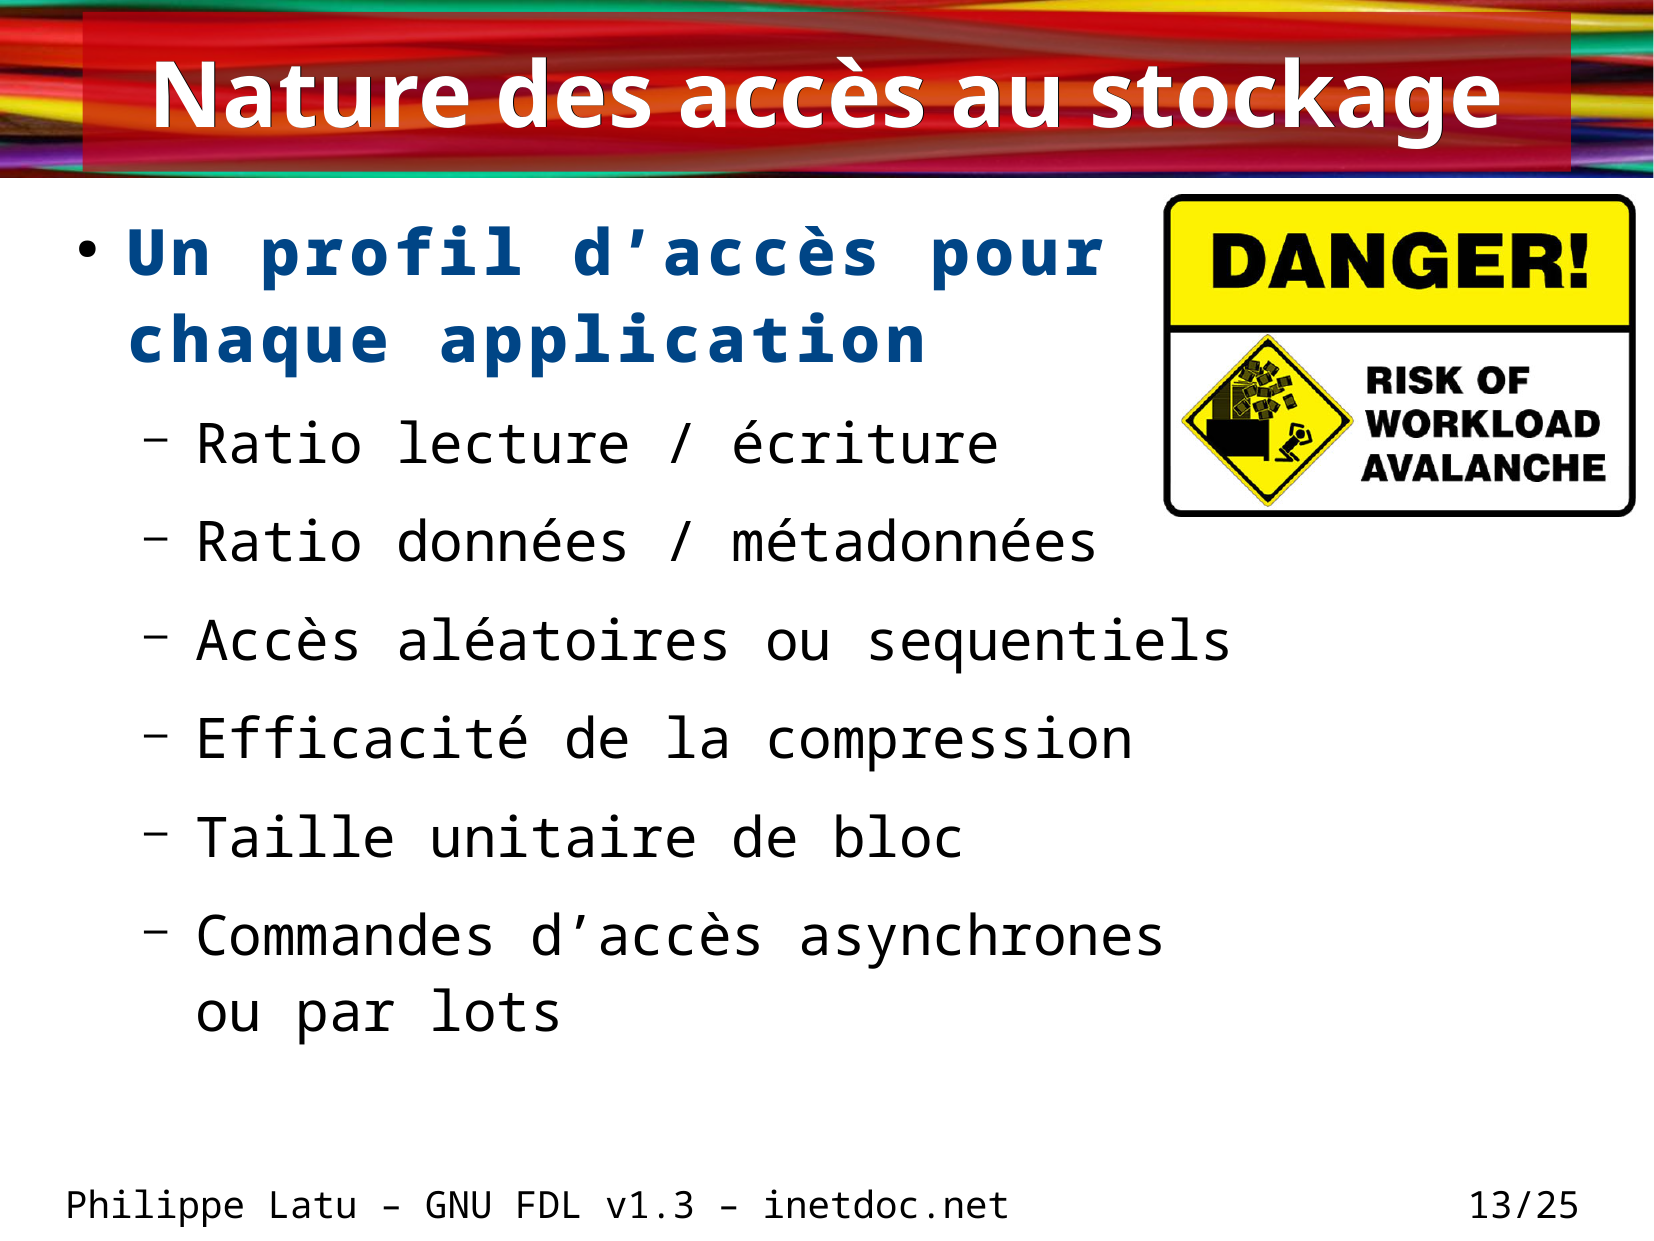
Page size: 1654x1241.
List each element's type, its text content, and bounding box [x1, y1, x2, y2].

picture [0, 0, 1654, 178]
title Nature des accès au stockage [82, 11, 1571, 172]
text_box Philippe Latu – GNU FDL v1.3 – inetdoc.net <numéro>/25 [59, 1133, 1595, 1237]
picture [1163, 194, 1636, 517]
list Un profil d’accès pour chaque application Ratio lecture / écriture Ratio données / métadonnées Accès aléatoires ou sequentiels Efficacité de la compression Taille unitaire de bloc Commandes d’accès asynchrones ou par lots [59, 206, 1241, 1098]
